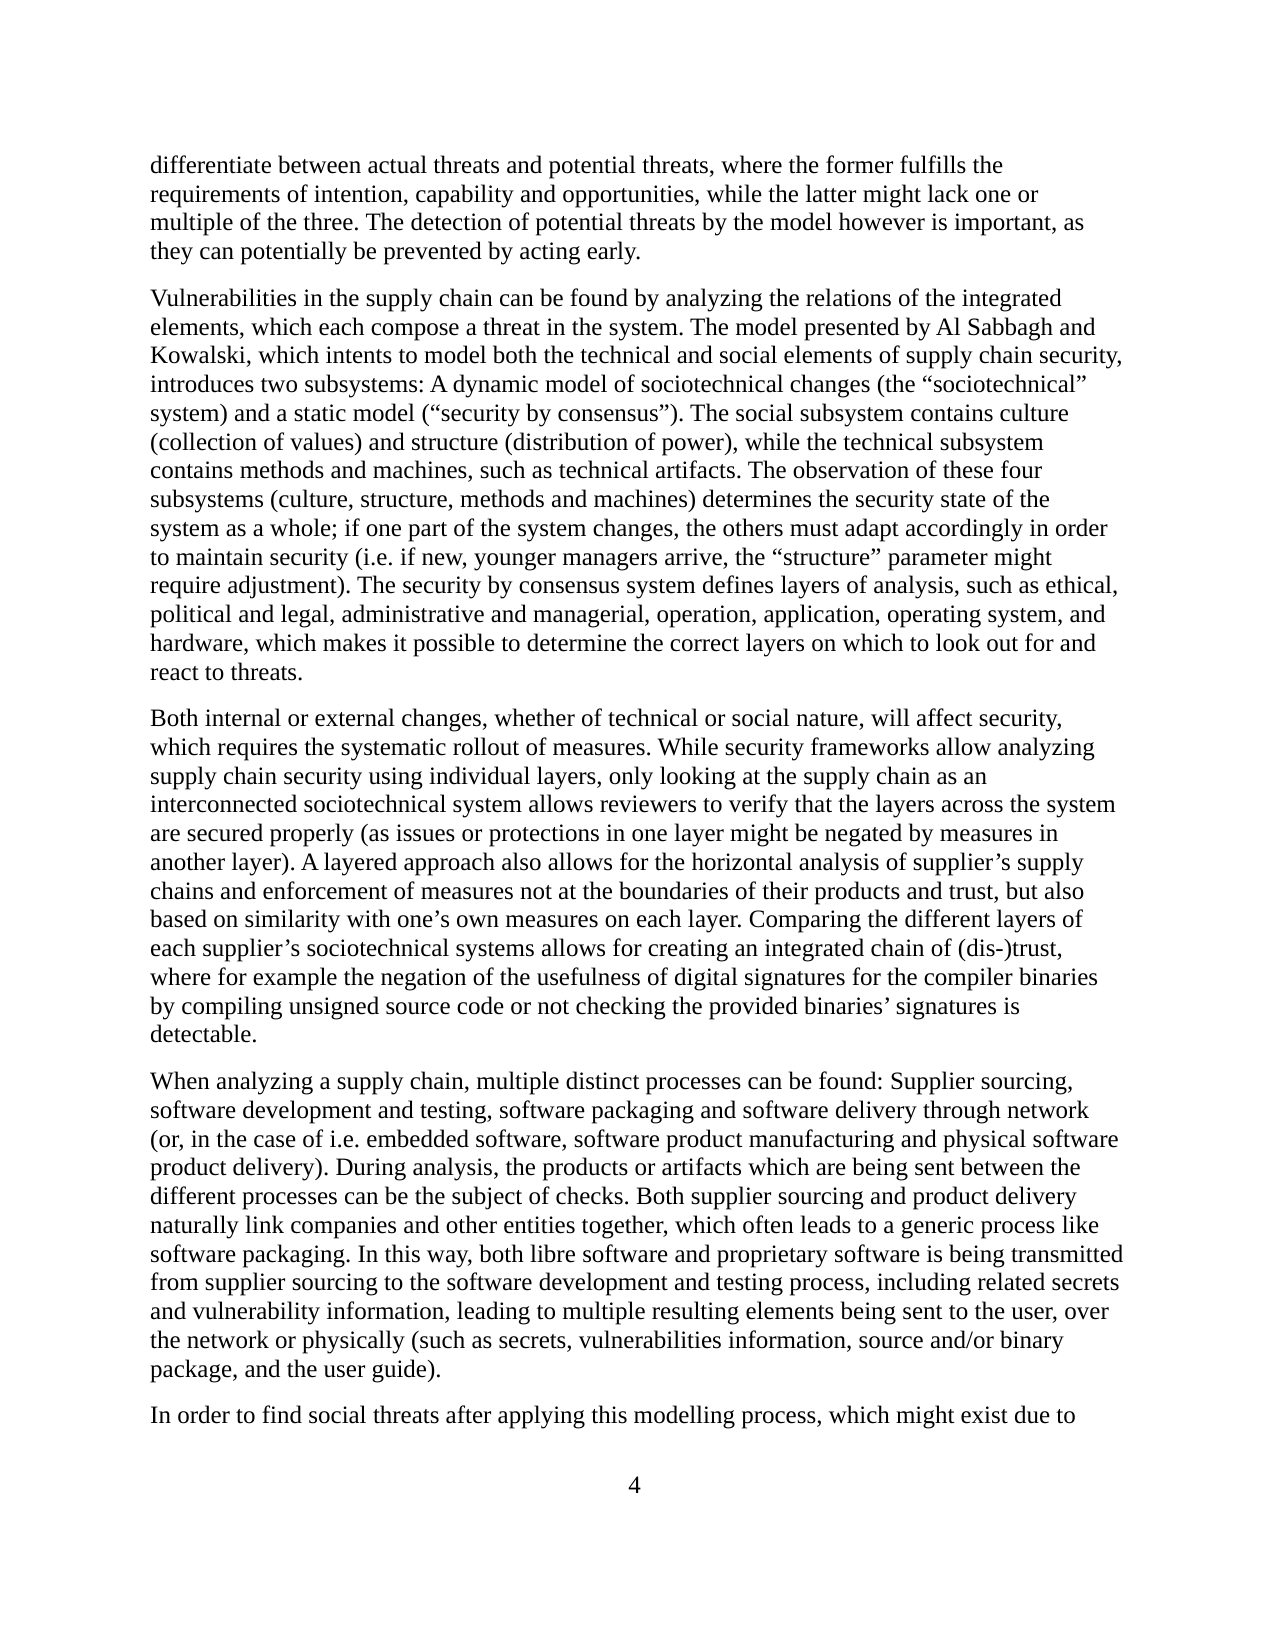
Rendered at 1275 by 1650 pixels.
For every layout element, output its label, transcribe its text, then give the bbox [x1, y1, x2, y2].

text Vulnerabilities in the supply chain can be found by analyzing the relations of the integrated elements, which each compose a threat in the system. The model presented by Al Sabbagh and Kowalski, which intents to model both the technical and social elements of supply chain security, introduces two subsystems: A dynamic model of sociotechnical changes (the “sociotechnical” system) and a static model (“security by consensus”). The social subsystem contains culture (collection of values) and structure (distribution of power), while the technical subsystem contains methods and machines, such as technical artifacts. The observation of these four subsystems (culture, structure, methods and machines) determines the security state of the system as a whole; if one part of the system changes, the others must adapt accordingly in order to maintain security (i.e. if new, younger managers arrive, the “structure” parameter might require adjustment). The security by consensus system defines layers of analysis, such as ethical, political and legal, administrative and managerial, operation, application, operating system, and hardware, which makes it possible to determine the correct layers on which to look out for and react to threats. [150, 283, 1125, 685]
text Both internal or external changes, whether of technical or social nature, will affect security, which requires the systematic rollout of measures. While security frameworks allow analyzing supply chain security using individual layers, only looking at the supply chain as an interconnected sociotechnical system allows reviewers to verify that the layers across the system are secured properly (as issues or protections in one layer might be negated by measures in another layer). A layered approach also allows for the horizontal analysis of supplier’s supply chains and enforcement of measures not at the boundaries of their products and trust, but also based on similarity with one’s own measures on each layer. Comparing the different layers of each supplier’s sociotechnical systems allows for creating an integrated chain of (dis-)trust, where for example the negation of the usefulness of digital signatures for the compiler binaries by compiling unsigned source code or not checking the provided binaries’ signatures is detectable. [150, 703, 1125, 1048]
text differentiate between actual threats and potential threats, where the former fulfills the requirements of intention, capability and opportunities, while the latter might lack one or multiple of the three. The detection of potential threats by the model however is important, as they can potentially be prevented by acting early. [150, 150, 1125, 265]
text In order to find social threats after applying this modelling process, which might exist due to [150, 1400, 1125, 1429]
text When analyzing a supply chain, multiple distinct processes can be found: Supplier sourcing, software development and testing, software packaging and software delivery through network (or, in the case of i.e. embedded software, software product manufacturing and physical software product delivery). During analysis, the products or artifacts which are being sent between the different processes can be the subject of checks. Both supplier sourcing and product delivery naturally link companies and other entities together, which often leads to a generic process like software packaging. In this way, both libre software and proprietary software is being transmitted from supplier sourcing to the software development and testing process, including related secrets and vulnerability information, leading to multiple resulting elements being sent to the user, over the network or physically (such as secrets, vulnerabilities information, source and/or binary package, and the user guide). [150, 1066, 1125, 1382]
